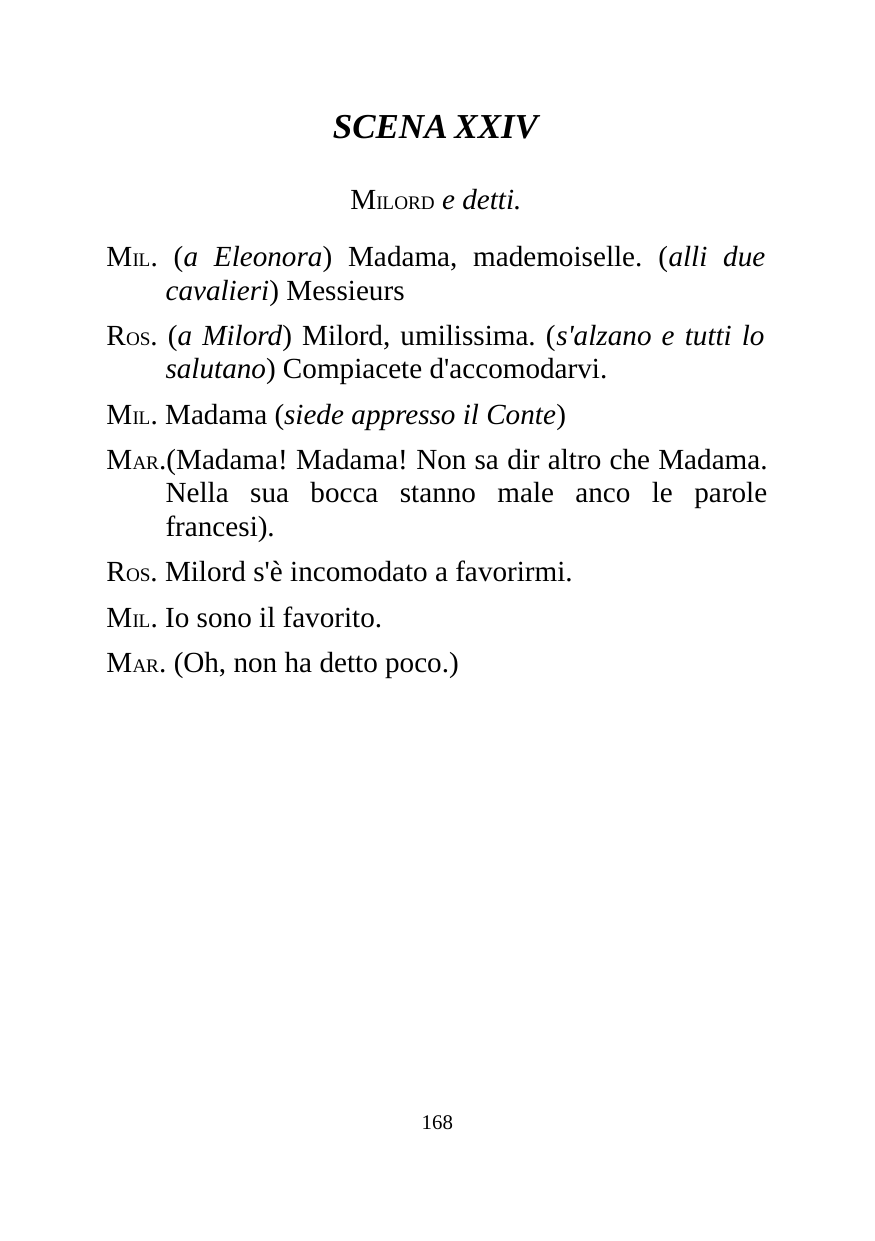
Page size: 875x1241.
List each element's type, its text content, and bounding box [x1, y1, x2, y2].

text Ros. (a Milord) Milord, umilissima. (s'alzano e tutti lo salutano) Compiacete d'accomodarvi. [106, 318, 768, 385]
text Milord e detti. [106, 182, 768, 215]
text Ros. Milord s'è incomodato a favorirmi. [106, 554, 768, 588]
text Mil. Io sono il favorito. [106, 600, 768, 633]
text Mar. (Oh, non ha detto poco.) [106, 645, 768, 679]
text Mil. (a Eleonora) Madama, mademoiselle. (alli due cavalieri) Messieurs [106, 239, 768, 306]
text Mar.(Madama! Madama! Non sa dir altro che Madama. Nella sua bocca stanno male anco le parole francesi). [106, 442, 768, 543]
subtitle SCENA XXIV [106, 106, 768, 146]
text Mil. Madama (siede appresso il Conte) [106, 397, 768, 430]
